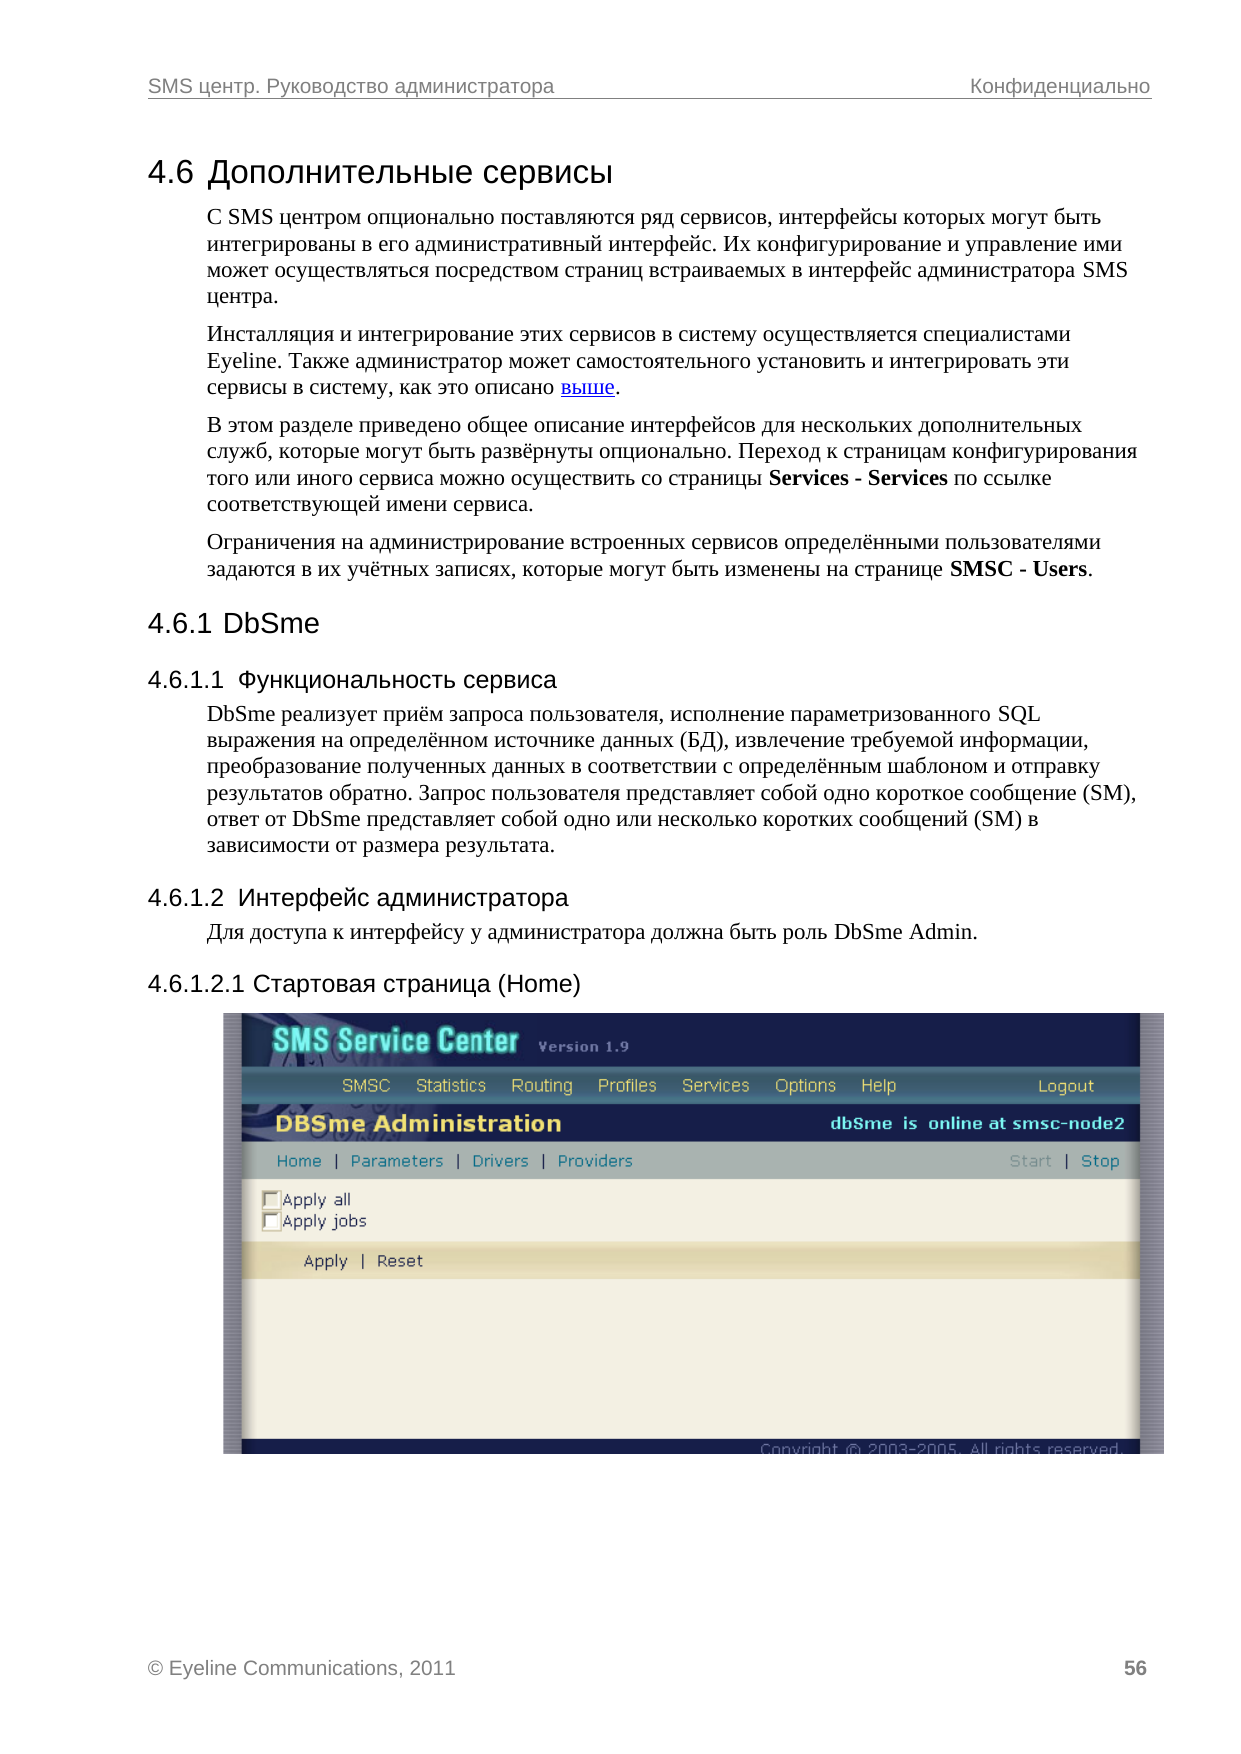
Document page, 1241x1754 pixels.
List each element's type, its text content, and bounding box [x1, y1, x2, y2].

text В этом разделе приведено общее описание интерфейсов для нескольких дополнительных служб, которые могут быть развёрнуты опционально. Переход к страницам конфигурирования того или иного сервиса можно осуществить со страницы Services - Services по ссылке соответствующей имени сервиса. [207, 411, 1152, 517]
text Ограничения на администрирование встроенных сервисов определёнными пользователями задаются в их учётных записях, которые могут быть изменены на странице SMSC - Users. [207, 528, 1152, 581]
subtitle DbSme [148, 606, 1152, 640]
text DbSme реализует приём запроса пользователя, исполнение параметризованного SQL выражения на определённом источнике данных (БД), извлечение требуемой информации, преобразование полученных данных в соответствии с определённым шаблоном и отправку результатов обратно. Запрос пользователя представляет собой одно короткое сообщение (SM), ответ от DbSme представляет собой одно или несколько коротких сообщений (SM) в зависимости от размера результата. [207, 700, 1152, 858]
text С SMS центром опционально поставляются ряд сервисов, интерфейсы которых могут быть интегрированы в его административный интерфейс. Их конфигурирование и управление ими может осуществляться посредством страниц встраиваемых в интерфейс администратора SMS центра. [207, 203, 1152, 309]
subtitle Функциональность сервиса [148, 665, 1152, 693]
picture [223, 1013, 1164, 1454]
subtitle Стартовая страница (Home) [148, 969, 1152, 998]
text Инсталляция и интегрирование этих сервисов в систему осуществляется специалистами Eyeline. Также администратор может самостоятельного установить и интегрировать эти сервисы в систему, как это описано выше. [207, 320, 1152, 399]
subtitle Интерфейс администратора [148, 883, 1152, 912]
text Для доступа к интерфейсу у администратора должна быть роль DbSme Admin. [207, 918, 1152, 944]
subtitle Дополнительные сервисы [148, 152, 1152, 191]
